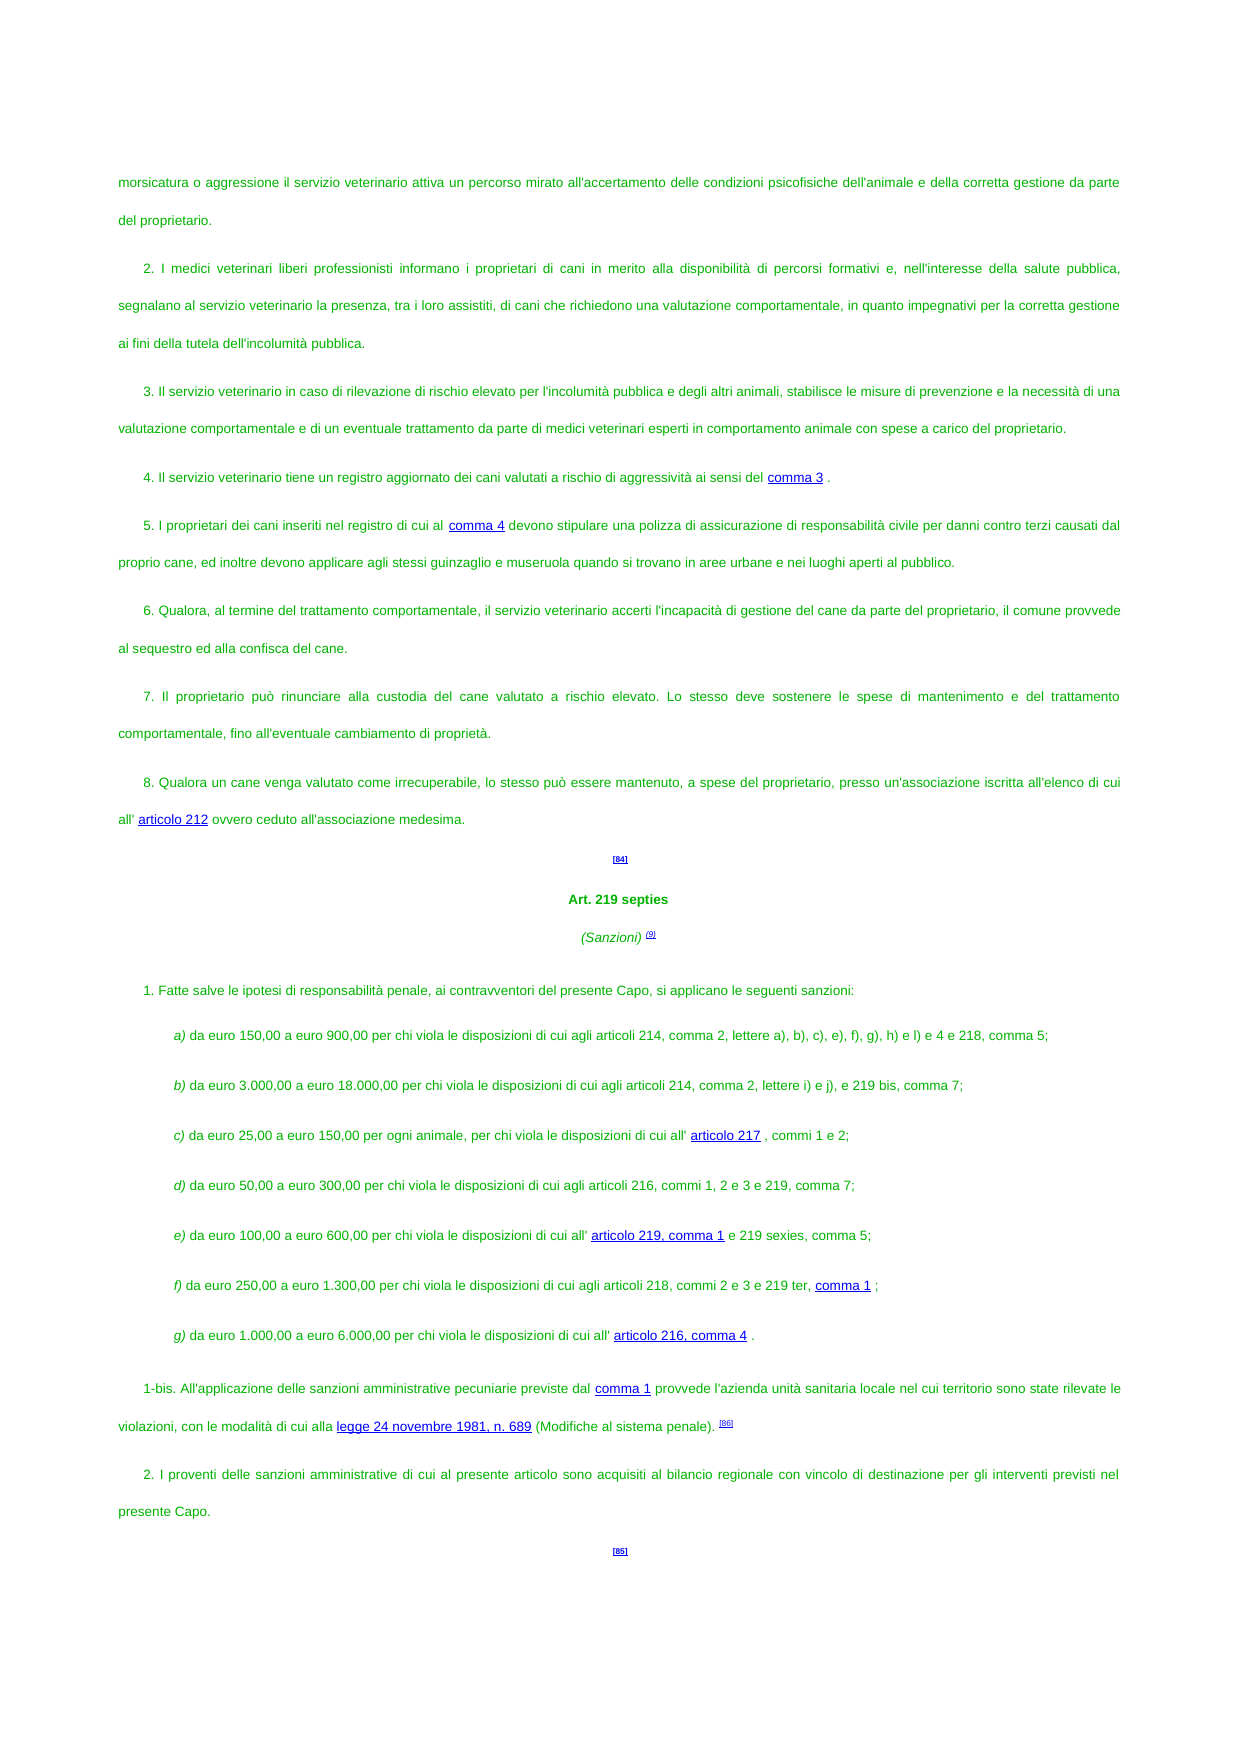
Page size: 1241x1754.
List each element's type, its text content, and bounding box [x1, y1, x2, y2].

table_header morsicatura o aggressione il servizio veterinario attiva un percorso mirato all'accertamento delle condizioni psicofisiche dell'animale e della corretta gestione da parte del proprietario. 2. I medici veterinari liberi professionisti informano i proprietari di cani in merito alla disponibilità di percorsi formativi e, nell'interesse della salute pubblica, segnalano al servizio veterinario la presenza, tra i loro assistiti, di cani che richiedono una valutazione comportamentale, in quanto impegnativi per la corretta gestione ai fini della tutela dell'incolumità pubblica. 3. Il servizio veterinario in caso di rilevazione di rischio elevato per l'incolumità pubblica e degli altri animali, stabilisce le misure di prevenzione e la necessità di una valutazione comportamentale e di un eventuale trattamento da parte di medici veterinari esperti in comportamento animale con spese a carico del proprietario. 4. Il servizio veterinario tiene un registro aggiornato dei cani valutati a rischio di aggressività ai sensi del comma 3 . 5. I proprietari dei cani inseriti nel registro di cui al comma 4 devono stipulare una polizza di assicurazione di responsabilità civile per danni contro terzi causati dal proprio cane, ed inoltre devono applicare agli stessi guinzaglio e museruola quando si trovano in aree urbane e nei luoghi aperti al pubblico. 6. Qualora, al termine del trattamento comportamentale, il servizio veterinario accerti l'incapacità di gestione del cane da parte del proprietario, il comune provvede al sequestro ed alla confisca del cane. 7. Il proprietario può rinunciare alla custodia del cane valutato a rischio elevato. Lo stesso deve sostenere le spese di mantenimento e del trattamento comportamentale, fino all'eventuale cambiamento di proprietà. 8. Qualora un cane venga valutato come irrecuperabile, lo stesso può essere mantenuto, a spese del proprietario, presso un'associazione iscritta all'elenco di cui all' articolo 212 ovvero ceduto all'associazione medesima. [84] Art. 219 septies (Sanzioni) (9) 1. Fatte salve le ipotesi di responsabilità penale, ai contravventori del presente Capo, si applicano le seguenti sanzioni: a) da euro 150,00 a euro 900,00 per chi viola le disposizioni di cui agli articoli 214, comma 2, lettere a), b), c), e), f), g), h) e l) e 4 e 218, comma 5; b) da euro 3.000,00 a euro 18.000,00 per chi viola le disposizioni di cui agli articoli 214, comma 2, lettere i) e j), e 219 bis, comma 7; c) da euro 25,00 a euro 150,00 per ogni animale, per chi viola le disposizioni di cui all' articolo 217 , commi 1 e 2; d) da euro 50,00 a euro 300,00 per chi viola le disposizioni di cui agli articoli 216, commi 1, 2 e 3 e 219, comma 7; e) da euro 100,00 a euro 600,00 per chi viola le disposizioni di cui all' articolo 219, comma 1 e 219 sexies, comma 5; f) da euro 250,00 a euro 1.300,00 per chi viola le disposizioni di cui agli articoli 218, commi 2 e 3 e 219 ter, comma 1 ; g) da euro 1.000,00 a euro 6.000,00 per chi viola le disposizioni di cui all' articolo 216, comma 4 . 1-bis. All'applicazione delle sanzioni amministrative pecuniarie previste dal comma 1 provvede l'azienda unità sanitaria locale nel cui territorio sono state rilevate le violazioni, con le modalità di cui alla legge 24 novembre 1981, n. 689 (Modifiche al sistema penale). [86] 2. I proventi delle sanzioni amministrative di cui al presente articolo sono acquisiti al bilancio regionale con vincolo di destinazione per gli interventi previsti nel presente Capo. [85] [118, 148, 1122, 1562]
